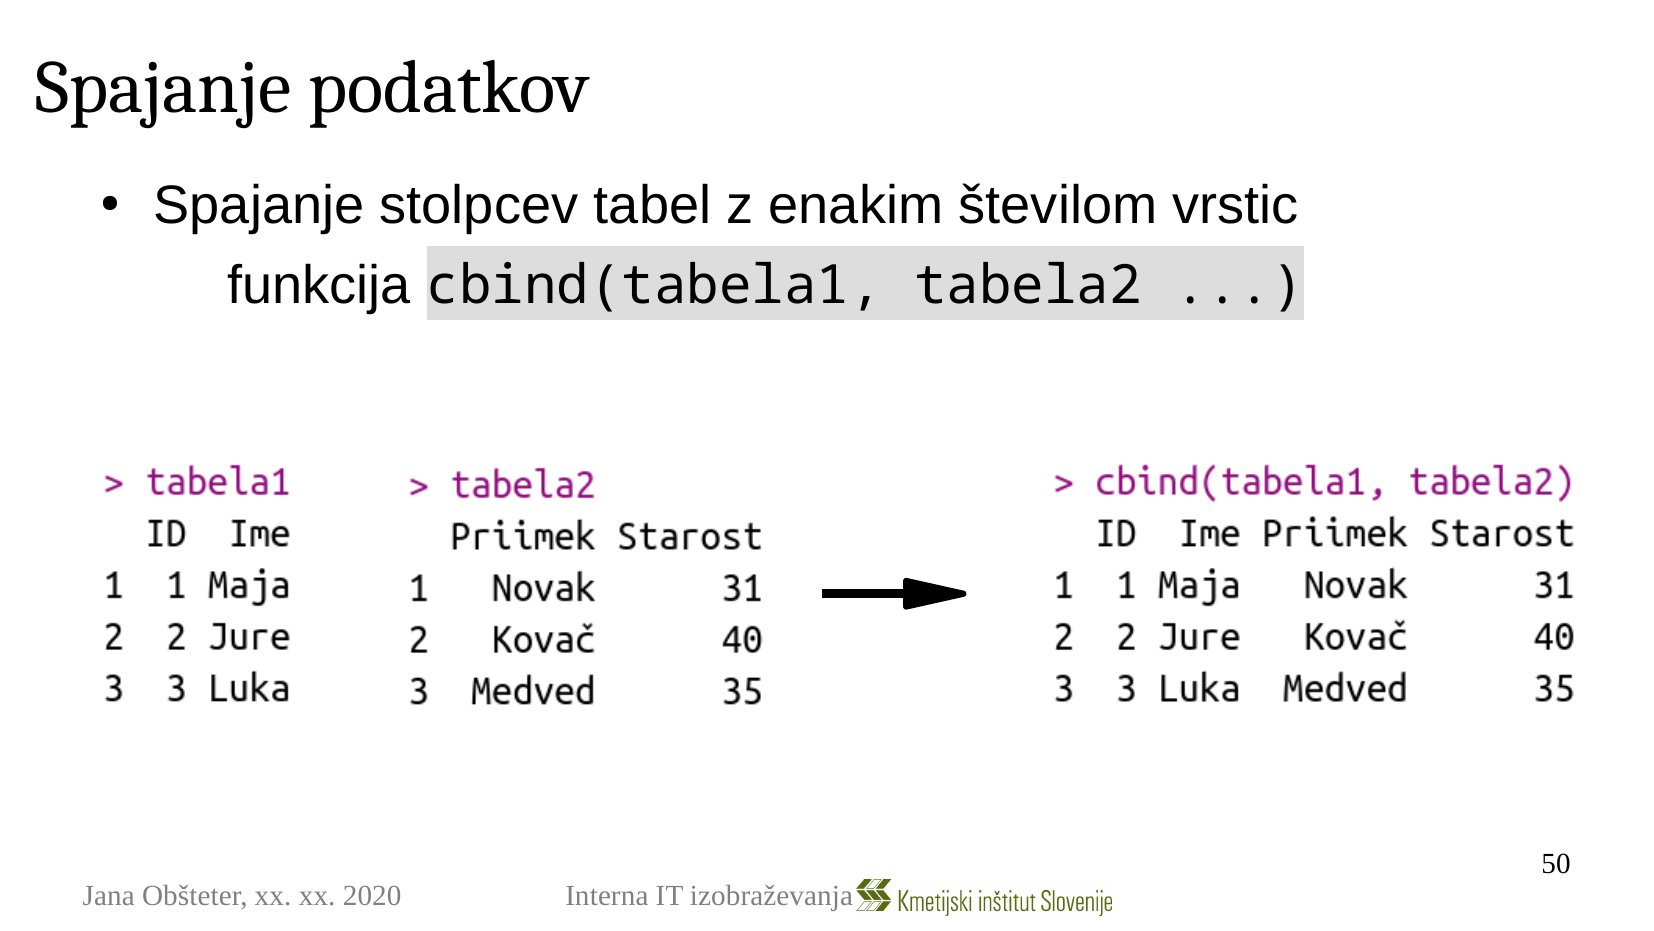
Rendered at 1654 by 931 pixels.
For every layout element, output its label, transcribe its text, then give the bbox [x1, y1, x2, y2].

picture [91, 456, 836, 724]
picture [1041, 462, 1608, 719]
picture [856, 879, 1112, 916]
title Spajanje podatkov [35, 21, 1524, 154]
list Spajanje stolpcev tabel z enakim številom vrstic funkcija cbind(tabela1, tabela2 ...) [82, 165, 1642, 827]
